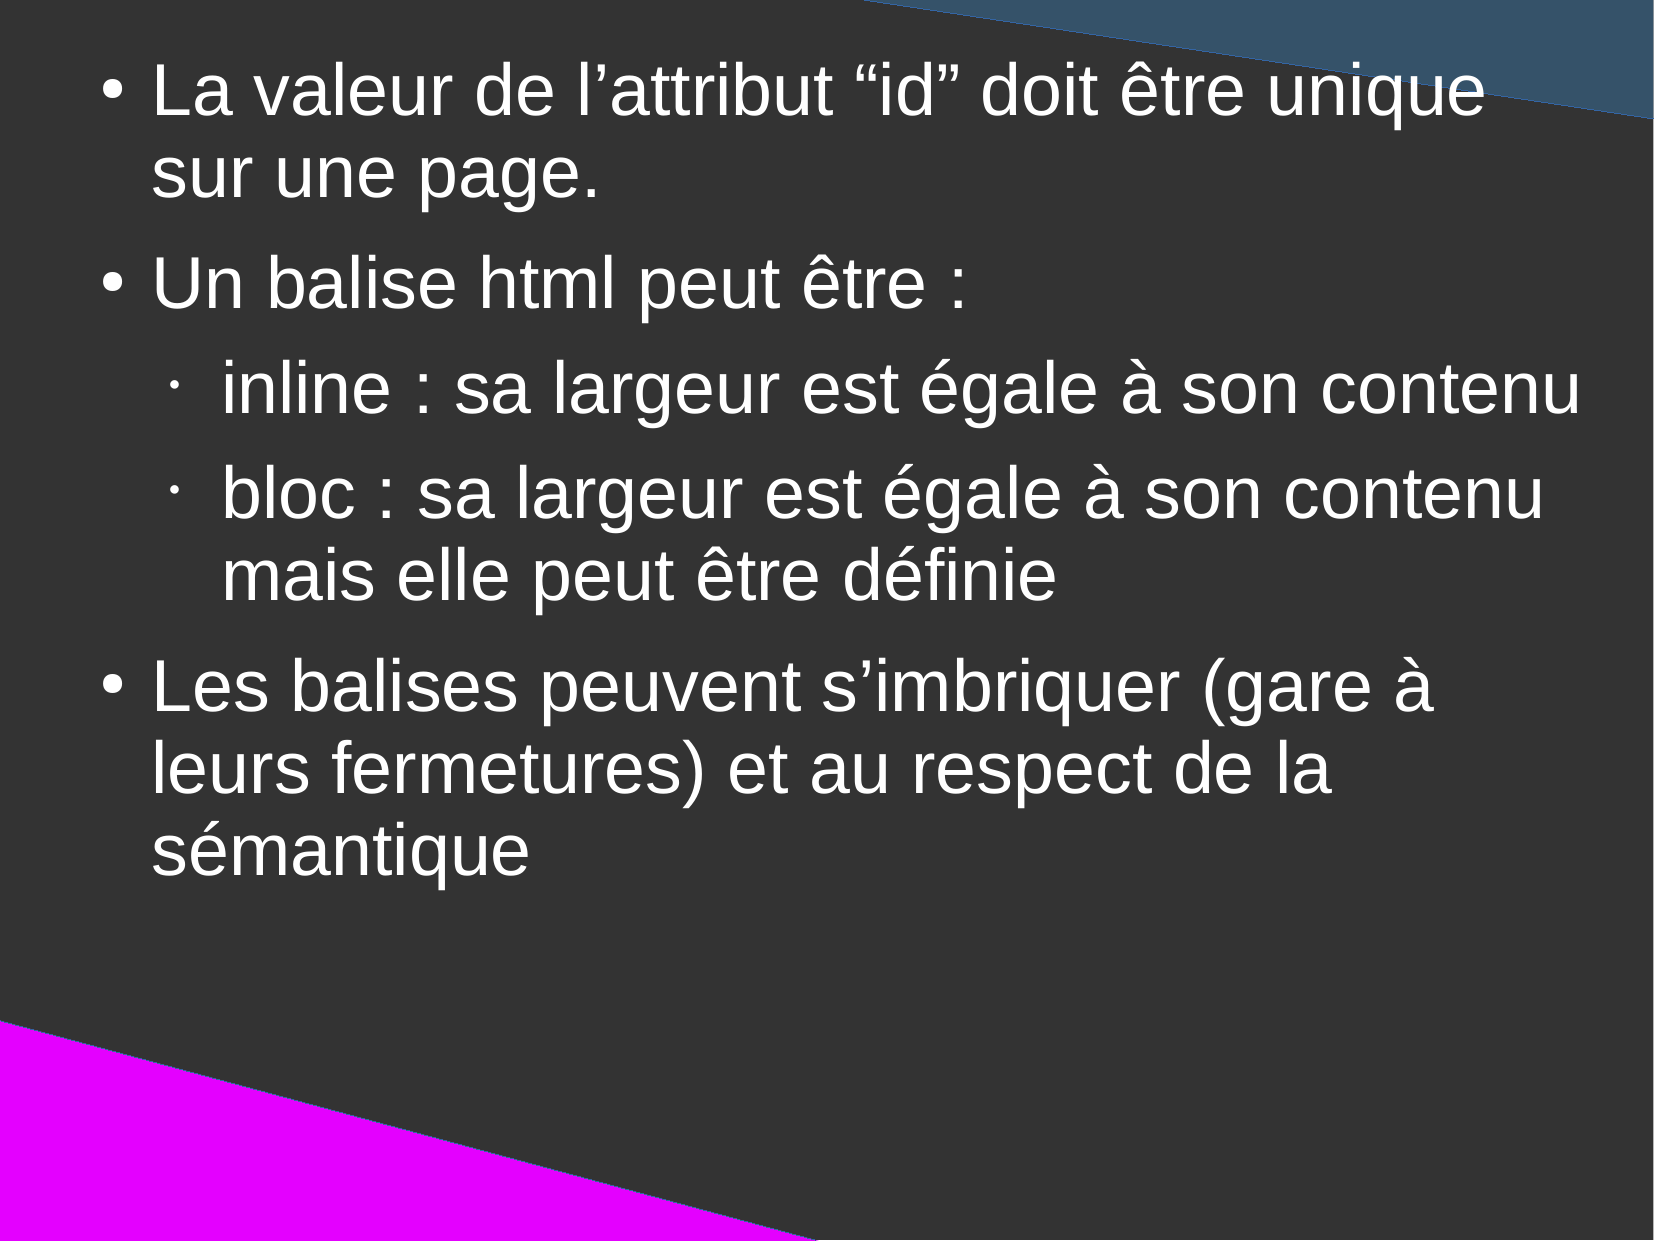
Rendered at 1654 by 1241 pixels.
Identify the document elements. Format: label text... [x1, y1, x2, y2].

list La valeur de l’attribut “id” doit être unique sur une page. Un balise html peut être : inline : sa largeur est égale à son contenu bloc : sa largeur est égale à son contenu mais elle peut être définie Les balises peuvent s’imbriquer (gare à leurs fermetures) et au respect de la sémantique [82, 49, 1607, 969]
text_box [0, 1020, 819, 1241]
text_box [864, 0, 1654, 119]
